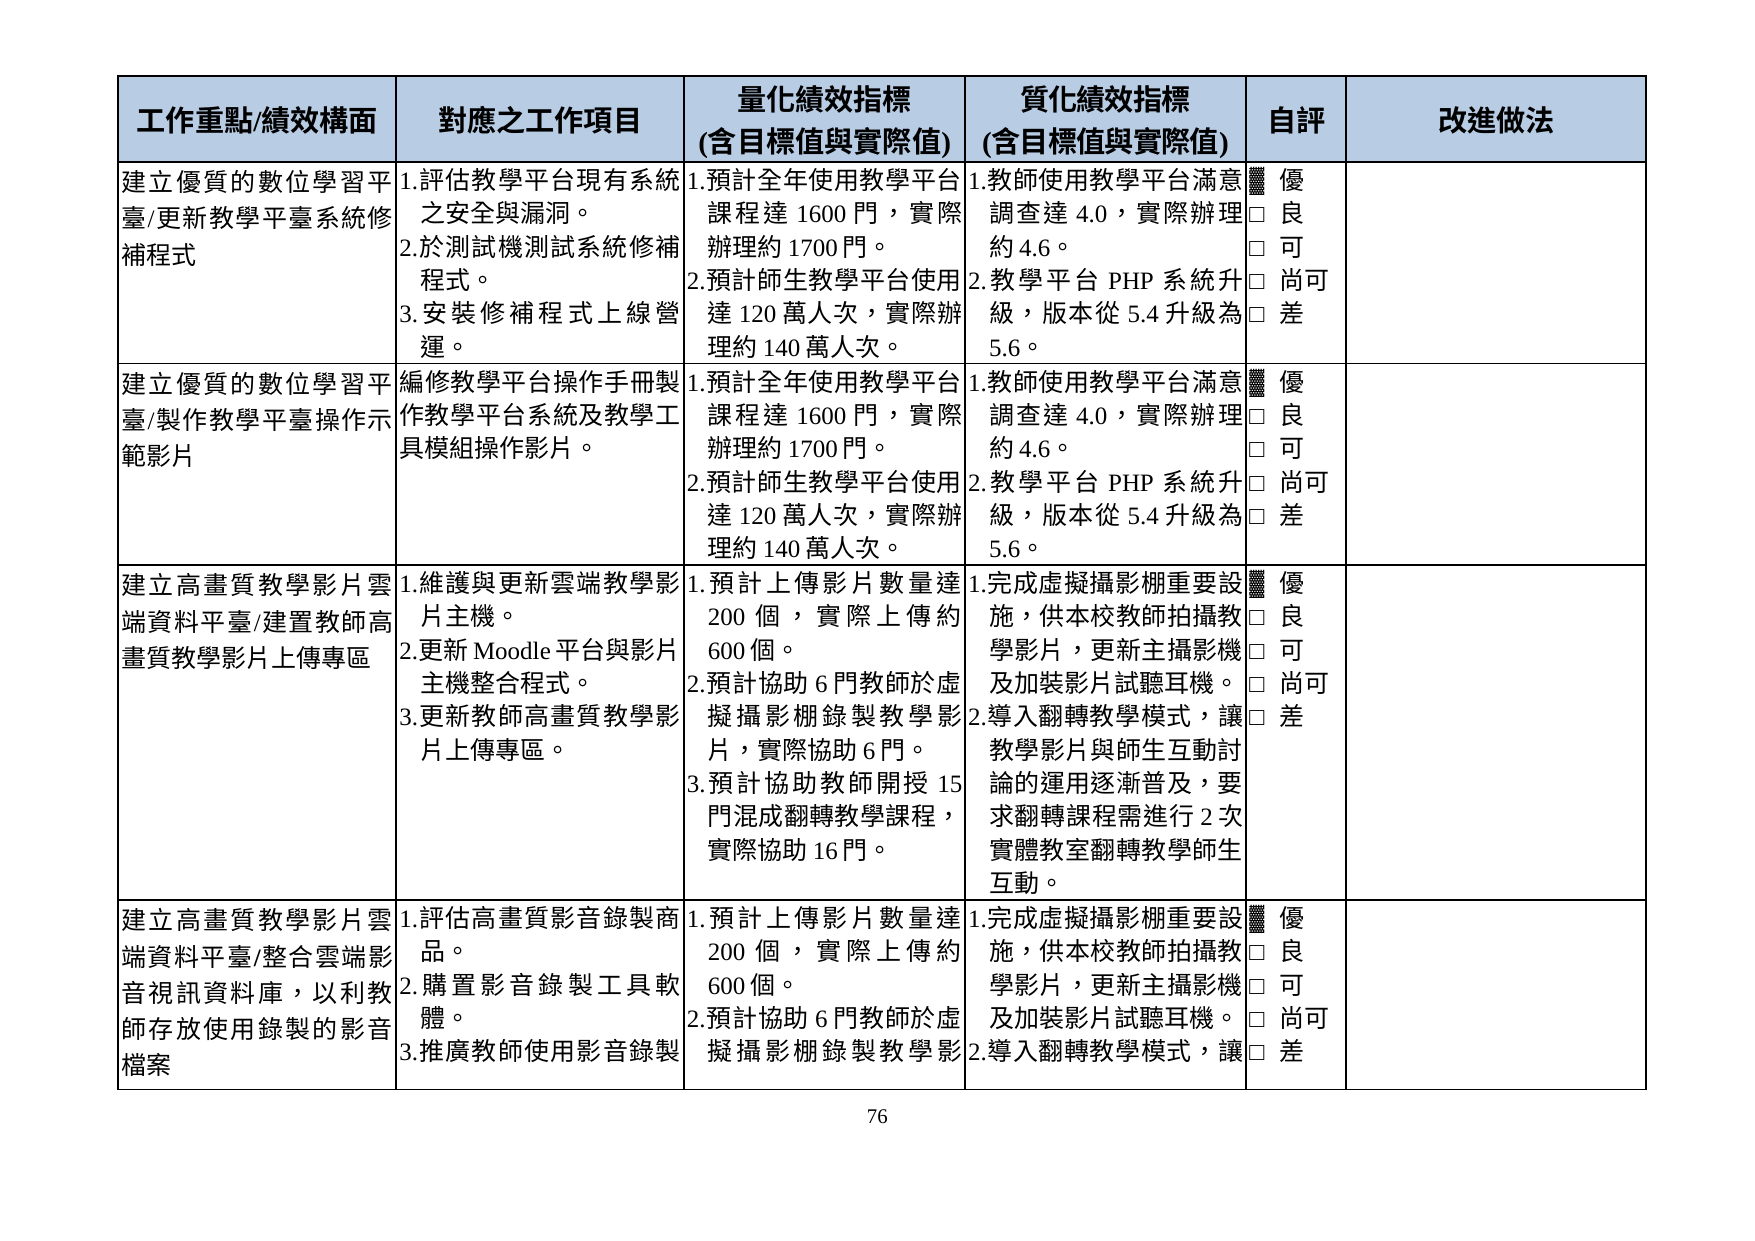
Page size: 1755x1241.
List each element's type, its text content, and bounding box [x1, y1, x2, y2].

table_cell 1.維護與更新雲端教學影片主機。 2.更新Moodle平台與影片主機整合程式。 3.更新教師高畫質教學影片上傳專區。 [397, 566, 683, 899]
table_cell 建立優質的數位學習平臺/更新教學平臺系統修補程式 [119, 163, 395, 363]
table_cell 1.教師使用教學平台滿意調查達4.0，實際辦理約4.6。 2.教學平台PHP系統升級，版本從5.4升級為5.6。 [966, 163, 1245, 363]
table_header 對應之工作項目 [397, 77, 683, 161]
table_cell [1347, 163, 1645, 363]
table_cell 建立優質的數位學習平臺/製作教學平臺操作示範影片 [119, 364, 395, 564]
table_cell ▓ 優 □ 良 □ 可 □ 尚可 □ 差 [1247, 566, 1345, 899]
table_header 自評 [1247, 77, 1345, 161]
table_cell [1347, 364, 1645, 564]
table_cell 1.預計上傳影片數量達200個，實際上傳約600個。 2.預計協助6門教師於虛擬攝影棚錄製教學影 [685, 901, 964, 1089]
table_header 改進做法 [1347, 77, 1645, 161]
table_cell 建立高畫質教學影片雲端資料平臺/建置教師高畫質教學影片上傳專區 [119, 566, 395, 899]
table_cell 1.完成虛擬攝影棚重要設施，供本校教師拍攝教學影片，更新主攝影機及加裝影片試聽耳機。 2.導入翻轉教學模式，讓 [966, 901, 1245, 1089]
table_cell ▓ 優 □ 良 □ 可 □ 尚可 □ 差 [1247, 163, 1345, 363]
table_header 質化績效指標 (含目標值與實際值) [966, 77, 1245, 161]
table_cell 1.預計全年使用教學平台課程達1600門，實際辦理約1700門。 2.預計師生教學平台使用達120萬人次，實際辦理約140萬人次。 [685, 163, 964, 363]
table_cell 1.預計上傳影片數量達200個，實際上傳約600個。 2.預計協助6門教師於虛擬攝影棚錄製教學影片，實際協助6門。 3.預計協助教師開授15門混成翻轉教學課程，實際協助16門。 [685, 566, 964, 899]
table_cell ▓ 優 □ 良 □ 可 □ 尚可 □ 差 [1247, 364, 1345, 564]
table_cell 編修教學平台操作手冊製作教學平台系統及教學工具模組操作影片。 [397, 364, 683, 564]
table_cell [1347, 566, 1645, 899]
table_cell [1347, 901, 1645, 1089]
table_cell 1.評估教學平台現有系統之安全與漏洞。 2.於測試機測試系統修補程式。 3.安裝修補程式上線營運。 [397, 163, 683, 363]
table_header 量化績效指標 (含目標值與實際值) [685, 77, 964, 161]
table_cell 1.完成虛擬攝影棚重要設施，供本校教師拍攝教學影片，更新主攝影機及加裝影片試聽耳機。 2.導入翻轉教學模式，讓教學影片與師生互動討論的運用逐漸普及，要求翻轉課程需進行2次實體教室翻轉教學師生互動。 [966, 566, 1245, 899]
table_cell 1.預計全年使用教學平台課程達1600門，實際辦理約1700門。 2.預計師生教學平台使用達120萬人次，實際辦理約140萬人次。 [685, 364, 964, 564]
table_header 工作重點/績效構面 [119, 77, 395, 161]
table_cell 1.教師使用教學平台滿意調查達4.0，實際辦理約4.6。 2.教學平台PHP系統升級，版本從5.4升級為5.6。 [966, 364, 1245, 564]
table_cell 建立高畫質教學影片雲端資料平臺/整合雲端影音視訊資料庫，以利教師存放使用錄製的影音檔案 [119, 901, 395, 1089]
table_cell 1.評估高畫質影音錄製商品。 2.購置影音錄製工具軟體。 3.推廣教師使用影音錄製 [397, 901, 683, 1089]
table_cell ▓ 優 □ 良 □ 可 □ 尚可 □ 差 [1247, 901, 1345, 1089]
